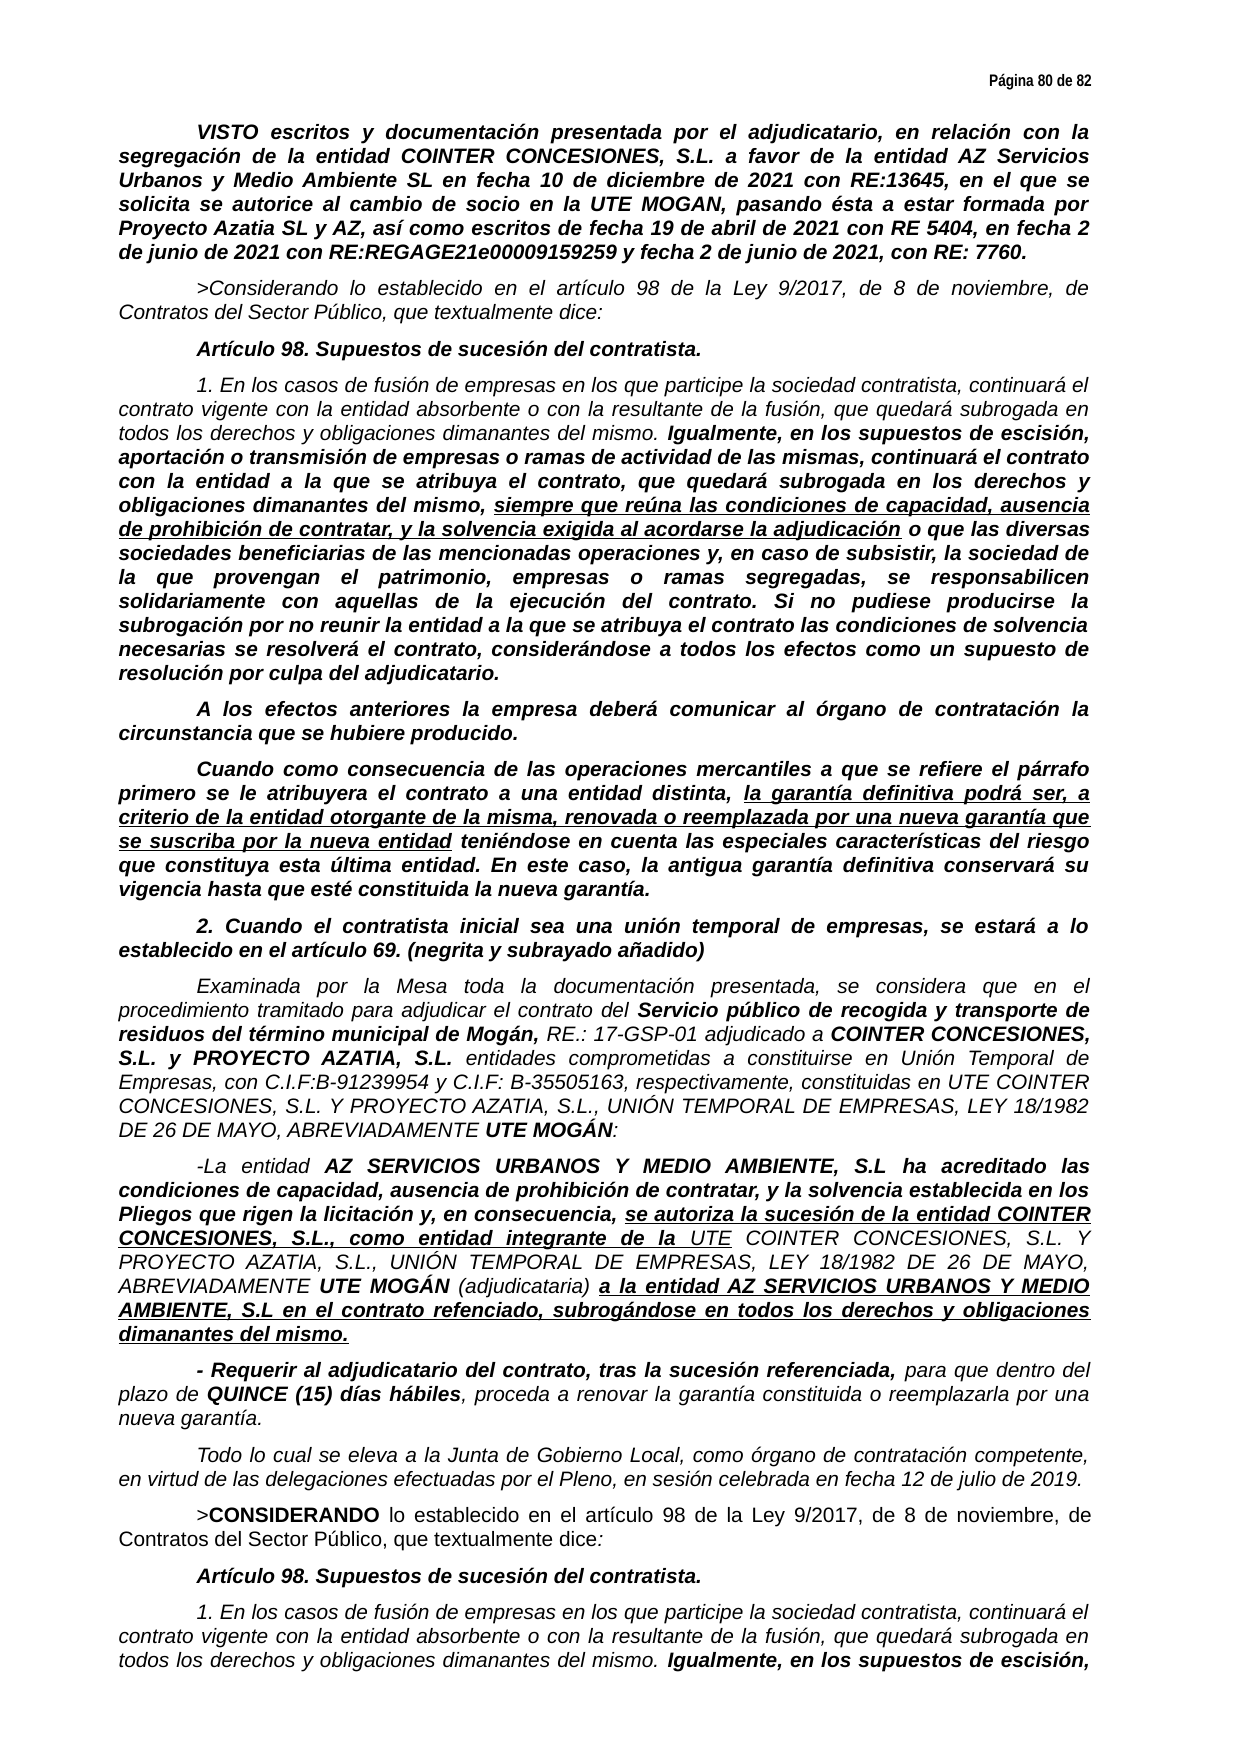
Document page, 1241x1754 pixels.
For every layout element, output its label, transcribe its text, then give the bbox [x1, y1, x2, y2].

text Cuando como consecuencia de las operaciones mercantiles a que se refiere el párrafo primero se le atribuyera el contrato a una entidad distinta, la garantía definitiva podrá ser, a criterio de la entidad otorgante de la misma, renovada o reemplazada por una nueva garantía que se suscriba por la nueva entidad teniéndose en cuenta las especiales características del riesgo que constituya esta última entidad. En este caso, la antigua garantía definitiva conservará su vigencia hasta que esté constituida la nueva garantía. [118, 757, 1092, 901]
text A los efectos anteriores la empresa deberá comunicar al órgano de contratación la circunstancia que se hubiere producido. [118, 697, 1092, 745]
text 2. Cuando el contratista inicial sea una unión temporal de empresas, se estará a lo establecido en el artículo 69. (negrita y subrayado añadido) [118, 913, 1092, 961]
text Todo lo cual se eleva a la Junta de Gobierno Local, como órgano de contratación competente, en virtud de las delegaciones efectuadas por el Pleno, en sesión celebrada en fecha 12 de julio de 2019. [118, 1443, 1092, 1491]
text - Requerir al adjudicatario del contrato, tras la sucesión referenciada, para que dentro del plazo de QUINCE (15) días hábiles, proceda a renovar la garantía constituida o reemplazarla por una nueva garantía. [118, 1358, 1092, 1430]
text 1. En los casos de fusión de empresas en los que participe la sociedad contratista, continuará el contrato vigente con la entidad absorbente o con la resultante de la fusión, que quedará subrogada en todos los derechos y obligaciones dimanantes del mismo. Igualmente, en los supuestos de escisión, [118, 1600, 1092, 1672]
text Artículo 98. Supuestos de sucesión del contratista. [118, 336, 1092, 360]
text >Considerando lo establecido en el artículo 98 de la Ley 9/2017, de 8 de noviembre, de Contratos del Sector Público, que textualmente dice: [118, 276, 1092, 324]
text VISTO escritos y documentación presentada por el adjudicatario, en relación con la segregación de la entidad COINTER CONCESIONES, S.L. a favor de la entidad AZ Servicios Urbanos y Medio Ambiente SL en fecha 10 de diciembre de 2021 con RE:13645, en el que se solicita se autorice al cambio de socio en la UTE MOGAN, pasando ésta a estar formada por Proyecto Azatia SL y AZ, así como escritos de fecha 19 de abril de 2021 con RE 5404, en fecha 2 de junio de 2021 con RE:REGAGE21e00009159259 y fecha 2 de junio de 2021, con RE: 7760. [118, 120, 1092, 263]
text 1. En los casos de fusión de empresas en los que participe la sociedad contratista, continuará el contrato vigente con la entidad absorbente o con la resultante de la fusión, que quedará subrogada en todos los derechos y obligaciones dimanantes del mismo. Igualmente, en los supuestos de escisión, aportación o transmisión de empresas o ramas de actividad de las mismas, continuará el contrato con la entidad a la que se atribuya el contrato, que quedará subrogada en los derechos y obligaciones dimanantes del mismo, siempre que reúna las condiciones de capacidad, ausencia de prohibición de contratar, y la solvencia exigida al acordarse la adjudicación o que las diversas sociedades beneficiarias de las mencionadas operaciones y, en caso de subsistir, la sociedad de la que provengan el patrimonio, empresas o ramas segregadas, se responsabilicen solidariamente con aquellas de la ejecución del contrato. Si no pudiese producirse la subrogación por no reunir la entidad a la que se atribuya el contrato las condiciones de solvencia necesarias se resolverá el contrato, considerándose a todos los efectos como un supuesto de resolución por culpa del adjudicatario. [118, 373, 1092, 684]
text -La entidad AZ SERVICIOS URBANOS Y MEDIO AMBIENTE, S.L ha acreditado las condiciones de capacidad, ausencia de prohibición de contratar, y la solvencia establecida en los Pliegos que rigen la licitación y, en consecuencia, se autoriza la sucesión de la entidad COINTER CONCESIONES, S.L., como entidad integrante de la UTE COINTER CONCESIONES, S.L. Y PROYECTO AZATIA, S.L., UNIÓN TEMPORAL DE EMPRESAS, LEY 18/1982 DE 26 DE MAYO, ABREVIADAMENTE UTE MOGÁN (adjudicataria) a la entidad AZ SERVICIOS URBANOS Y MEDIO AMBIENTE, S.L en el contrato refenciado, subrogándose en todos los derechos y obligaciones dimanantes del mismo. [118, 1154, 1092, 1346]
text >CONSIDERANDO lo establecido en el artículo 98 de la Ley 9/2017, de 8 de noviembre, de Contratos del Sector Público, que textualmente dice: [118, 1503, 1092, 1551]
text Examinada por la Mesa toda la documentación presentada, se considera que en el procedimiento tramitado para adjudicar el contrato del Servicio público de recogida y transporte de residuos del término municipal de Mogán, RE.: 17-GSP-01 adjudicado a COINTER CONCESIONES, S.L. y PROYECTO AZATIA, S.L. entidades comprometidas a constituirse en Unión Temporal de Empresas, con C.I.F:B-91239954 y C.I.F: B-35505163, respectivamente, constituidas en UTE COINTER CONCESIONES, S.L. Y PROYECTO AZATIA, S.L., UNIÓN TEMPORAL DE EMPRESAS, LEY 18/1982 DE 26 DE MAYO, ABREVIADAMENTE UTE MOGÁN: [118, 974, 1092, 1142]
text Artículo 98. Supuestos de sucesión del contratista. [118, 1563, 1092, 1587]
